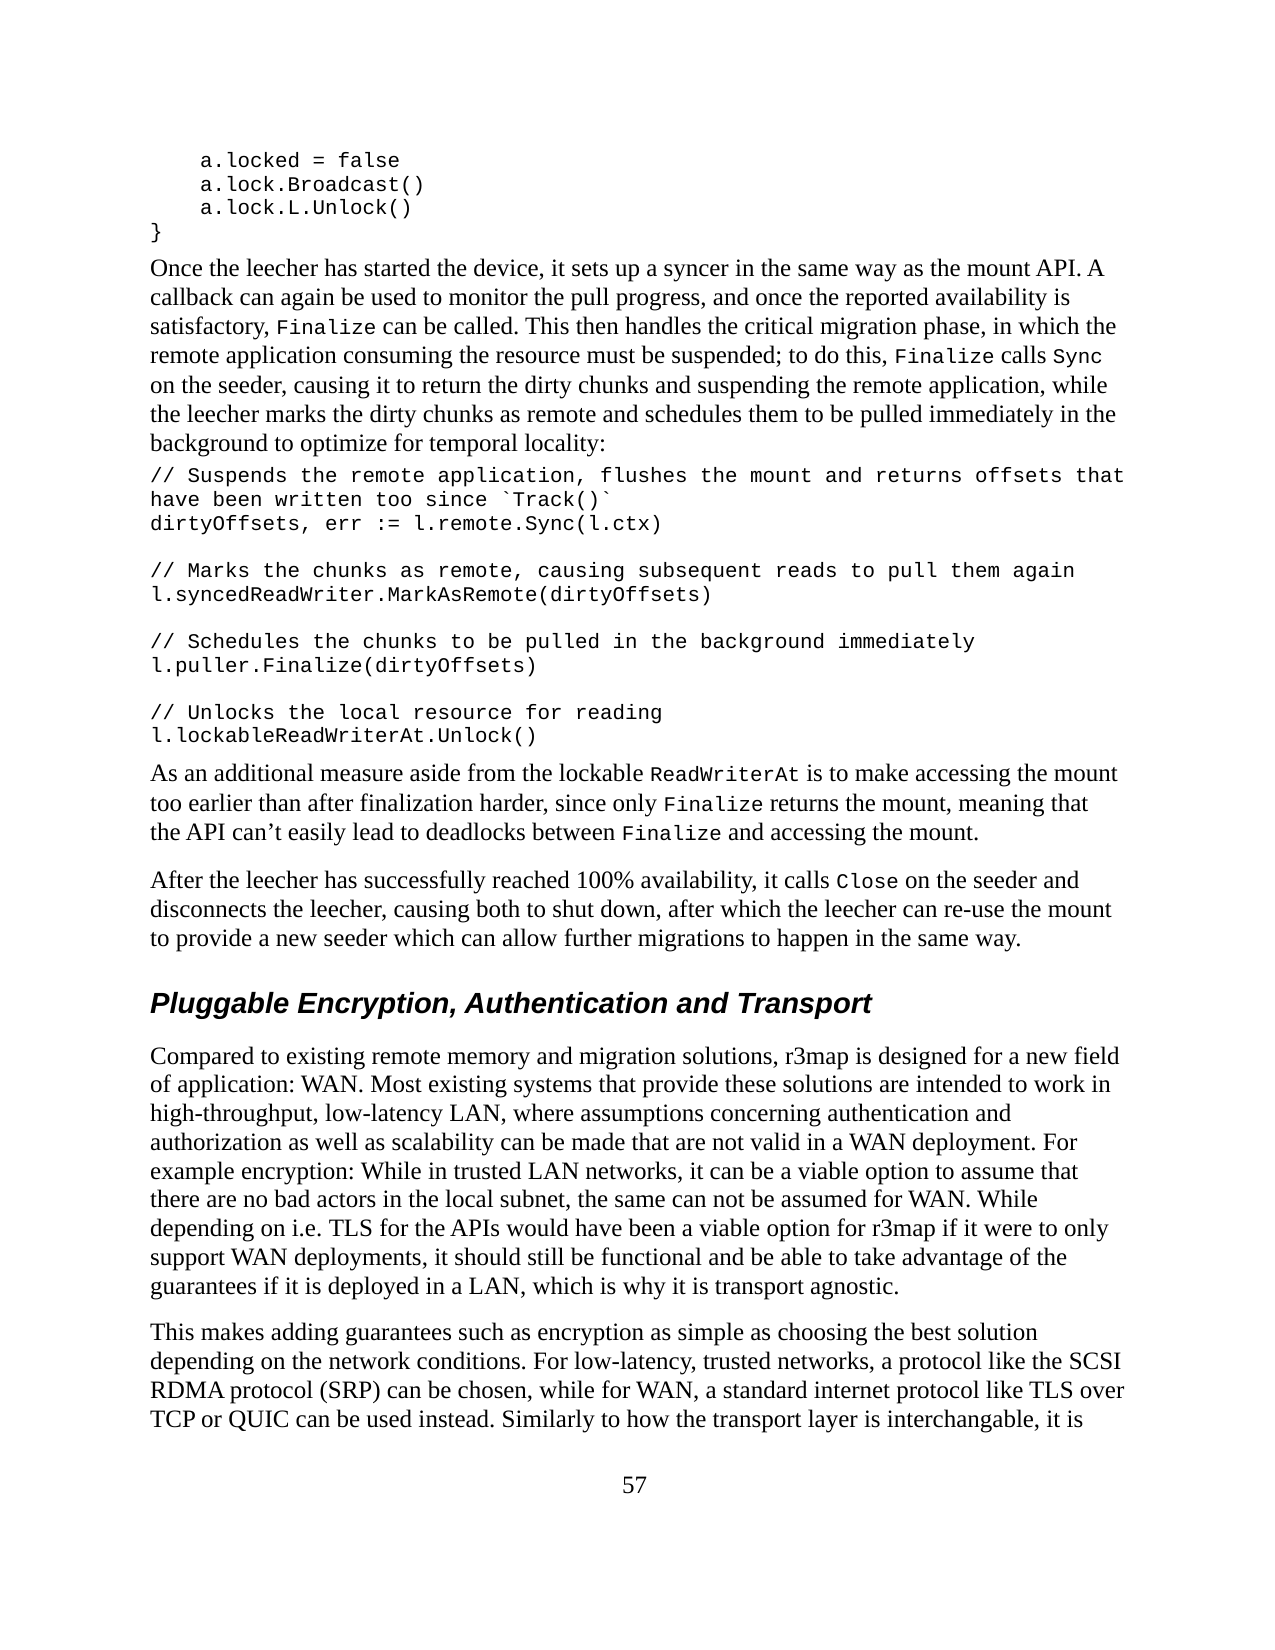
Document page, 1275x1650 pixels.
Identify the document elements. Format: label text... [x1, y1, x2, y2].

text a.lock.Broadcast() [150, 174, 1125, 197]
text Compared to existing remote memory and migration solutions, r3map is designed for a new field of application: WAN. Most existing systems that provide these solutions are intended to work in high-throughput, low-latency LAN, where assumptions concerning authentication and authorization as well as scalability can be made that are not valid in a WAN deployment. For example encryption: While in trusted LAN networks, it can be a viable option to assume that there are no bad actors in the local subnet, the same can not be assumed for WAN. While depending on i.e. TLS for the APIs would have been a viable option for r3map if it were to only support WAN deployments, it should still be functional and be able to take advantage of the guarantees if it is deployed in a LAN, which is why it is transport agnostic. [150, 1041, 1125, 1299]
text a.lock.L.Unlock() [150, 197, 1125, 221]
text // Unlocks the local resource for reading [150, 702, 1125, 726]
text dirtyOffsets, err := l.remote.Sync(l.ctx) [150, 513, 1125, 536]
text // Marks the chunks as remote, causing subsequent reads to pull them again [150, 560, 1125, 584]
text l.syncedReadWriter.MarkAsRemote(dirtyOffsets) [150, 584, 1125, 607]
text As an additional measure aside from the lockable ReadWriterAt is to make accessing the mount too earlier than after finalization harder, since only Finalize returns the mount, meaning that the API can’t easily lead to deadlocks between Finalize and accessing the mount. [150, 758, 1125, 847]
text After the leecher has successfully reached 100% availability, it calls Close on the seeder and disconnects the leecher, causing both to shut down, after which the leecher can re-use the mount to provide a new seeder which can allow further migrations to happen in the same way. [150, 865, 1125, 952]
text l.puller.Finalize(dirtyOffsets) [150, 654, 1125, 678]
text l.lockableReadWriterAt.Unlock() [150, 726, 1125, 749]
subtitle Pluggable Encryption, Authentication and Transport [150, 986, 1125, 1019]
text This makes adding guarantees such as encryption as simple as choosing the best solution depending on the network conditions. For low-latency, trusted networks, a protocol like the SCSI RDMA protocol (SRP) can be chosen, while for WAN, a standard internet protocol like TLS over TCP or QUIC can be used instead. Similarly to how the transport layer is interchangable, it is [150, 1317, 1125, 1432]
text Once the leecher has started the device, it sets up a syncer in the same way as the mount API. A callback can again be used to monitor the pull progress, and once the reported availability is satisfactory, Finalize can be called. This then handles the critical migration phase, in which the remote application consuming the resource must be suspended; to do this, Finalize calls Sync on the seeder, causing it to return the dirty chunks and suspending the remote application, while the leecher marks the dirty chunks as remote and schedules them to be pulled immediately in the background to optimize for temporal locality: [150, 253, 1125, 456]
text // Suspends the remote application, flushes the mount and returns offsets that have been written too since `Track()` [150, 465, 1125, 513]
text // Schedules the chunks to be pulled in the background immediately [150, 631, 1125, 654]
text a.locked = false [150, 150, 1125, 174]
text } [150, 221, 1125, 244]
